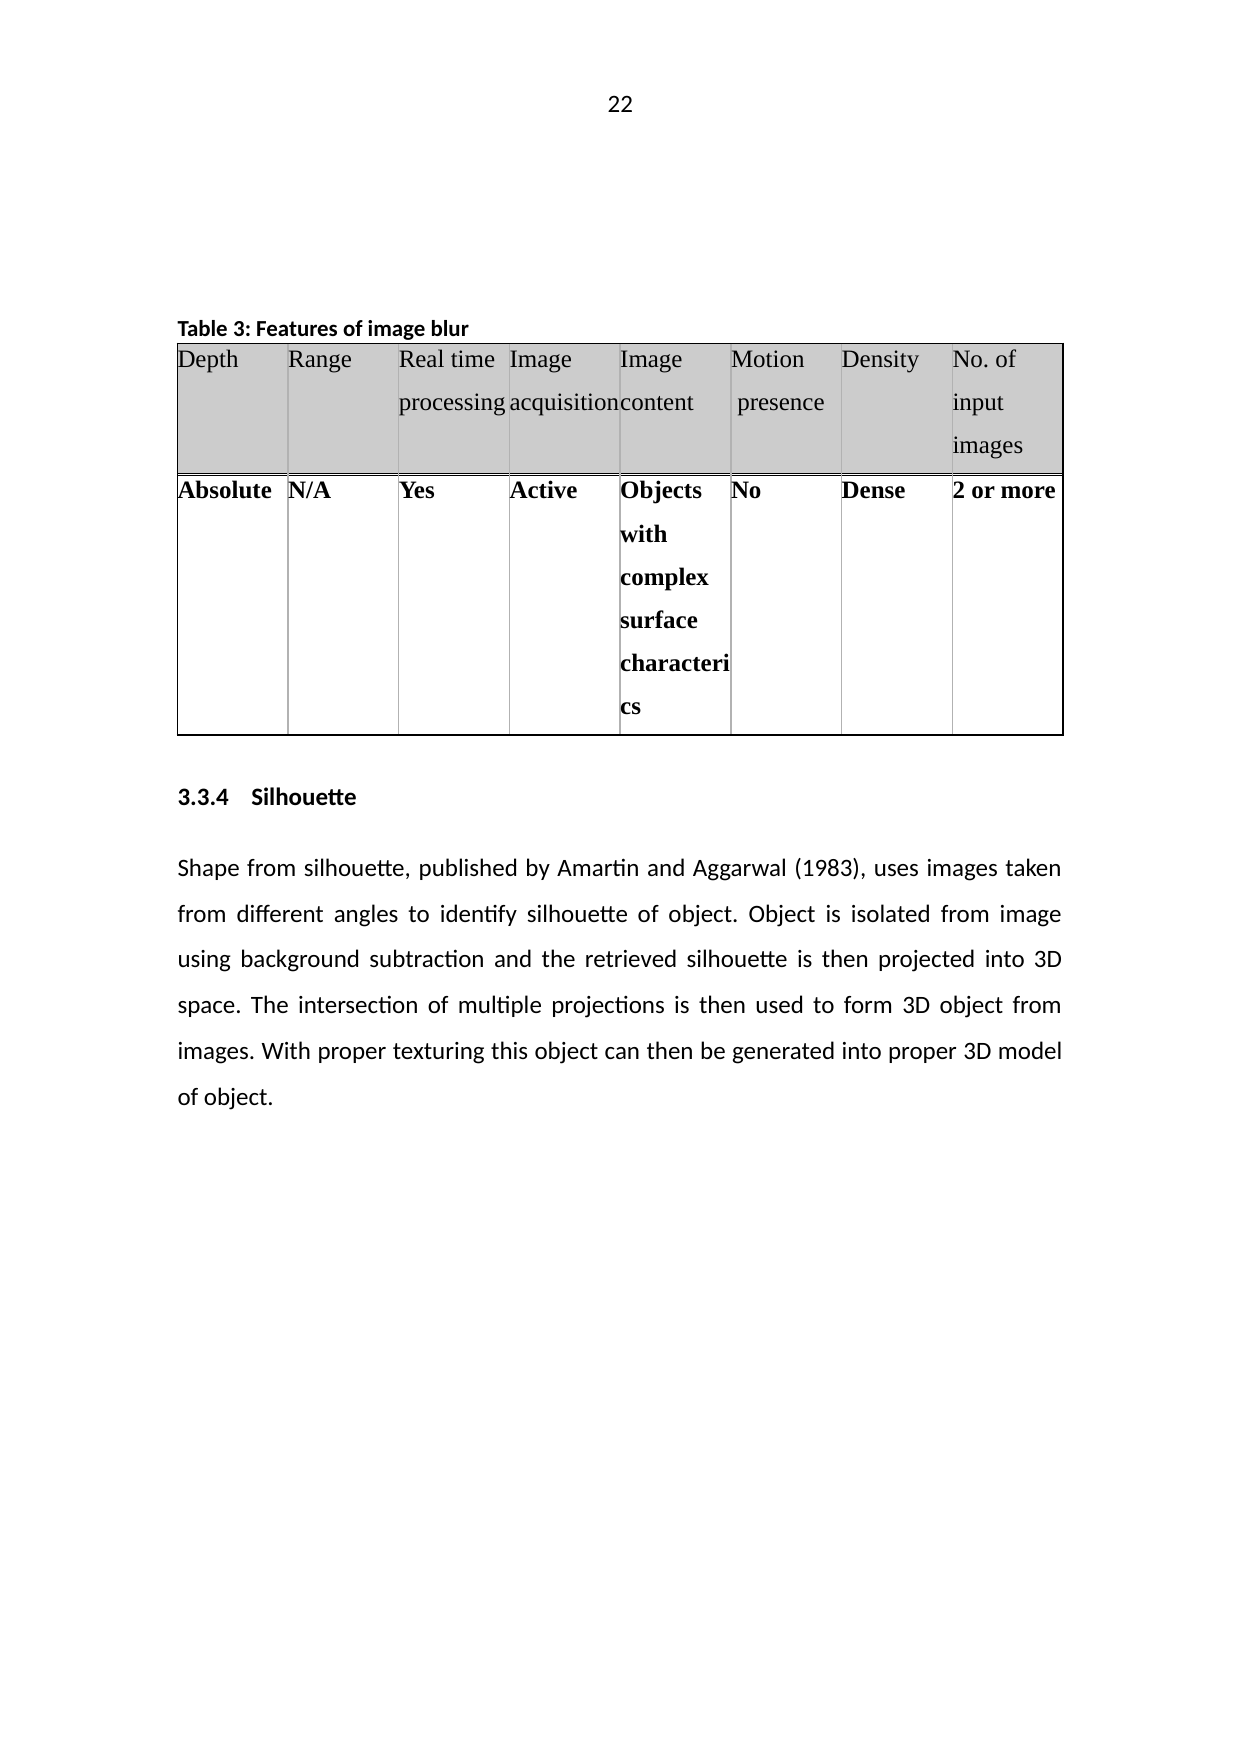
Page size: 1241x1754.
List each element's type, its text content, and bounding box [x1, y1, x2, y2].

table_header Image content [621, 344, 730, 473]
table_cell No [732, 476, 841, 734]
text Shape from silhouette, published by Amartin and Aggarwal (1983), uses images taken from different angles to identify silhouette of object. Object is isolated from image using background subtraction and the retrieved silhouette is then projected into 3D space. The intersection of multiple projections is then used to form 3D object from images. With proper texturing this object can then be generated into proper 3D model of object. [177, 852, 1063, 1111]
table_cell Active [510, 476, 619, 734]
table_header Real time processing [399, 344, 509, 473]
table_cell Objects with complex surface characterics [621, 476, 730, 734]
table_cell N/A [289, 476, 398, 734]
table_header Motion presence [732, 344, 841, 473]
table_header Depth [178, 344, 287, 473]
subtitle Silhouette [177, 781, 1063, 812]
table_cell Absolute [178, 476, 287, 734]
table_cell 2 or more [953, 476, 1062, 734]
table_header Image acquisition [510, 344, 619, 473]
table_cell Dense [842, 476, 952, 734]
text Table 3: Features of image blur [177, 314, 1063, 342]
table_header Density [842, 344, 952, 473]
table_header No. of input images [953, 344, 1062, 473]
table_header Range [289, 344, 398, 473]
table_cell Yes [399, 476, 509, 734]
